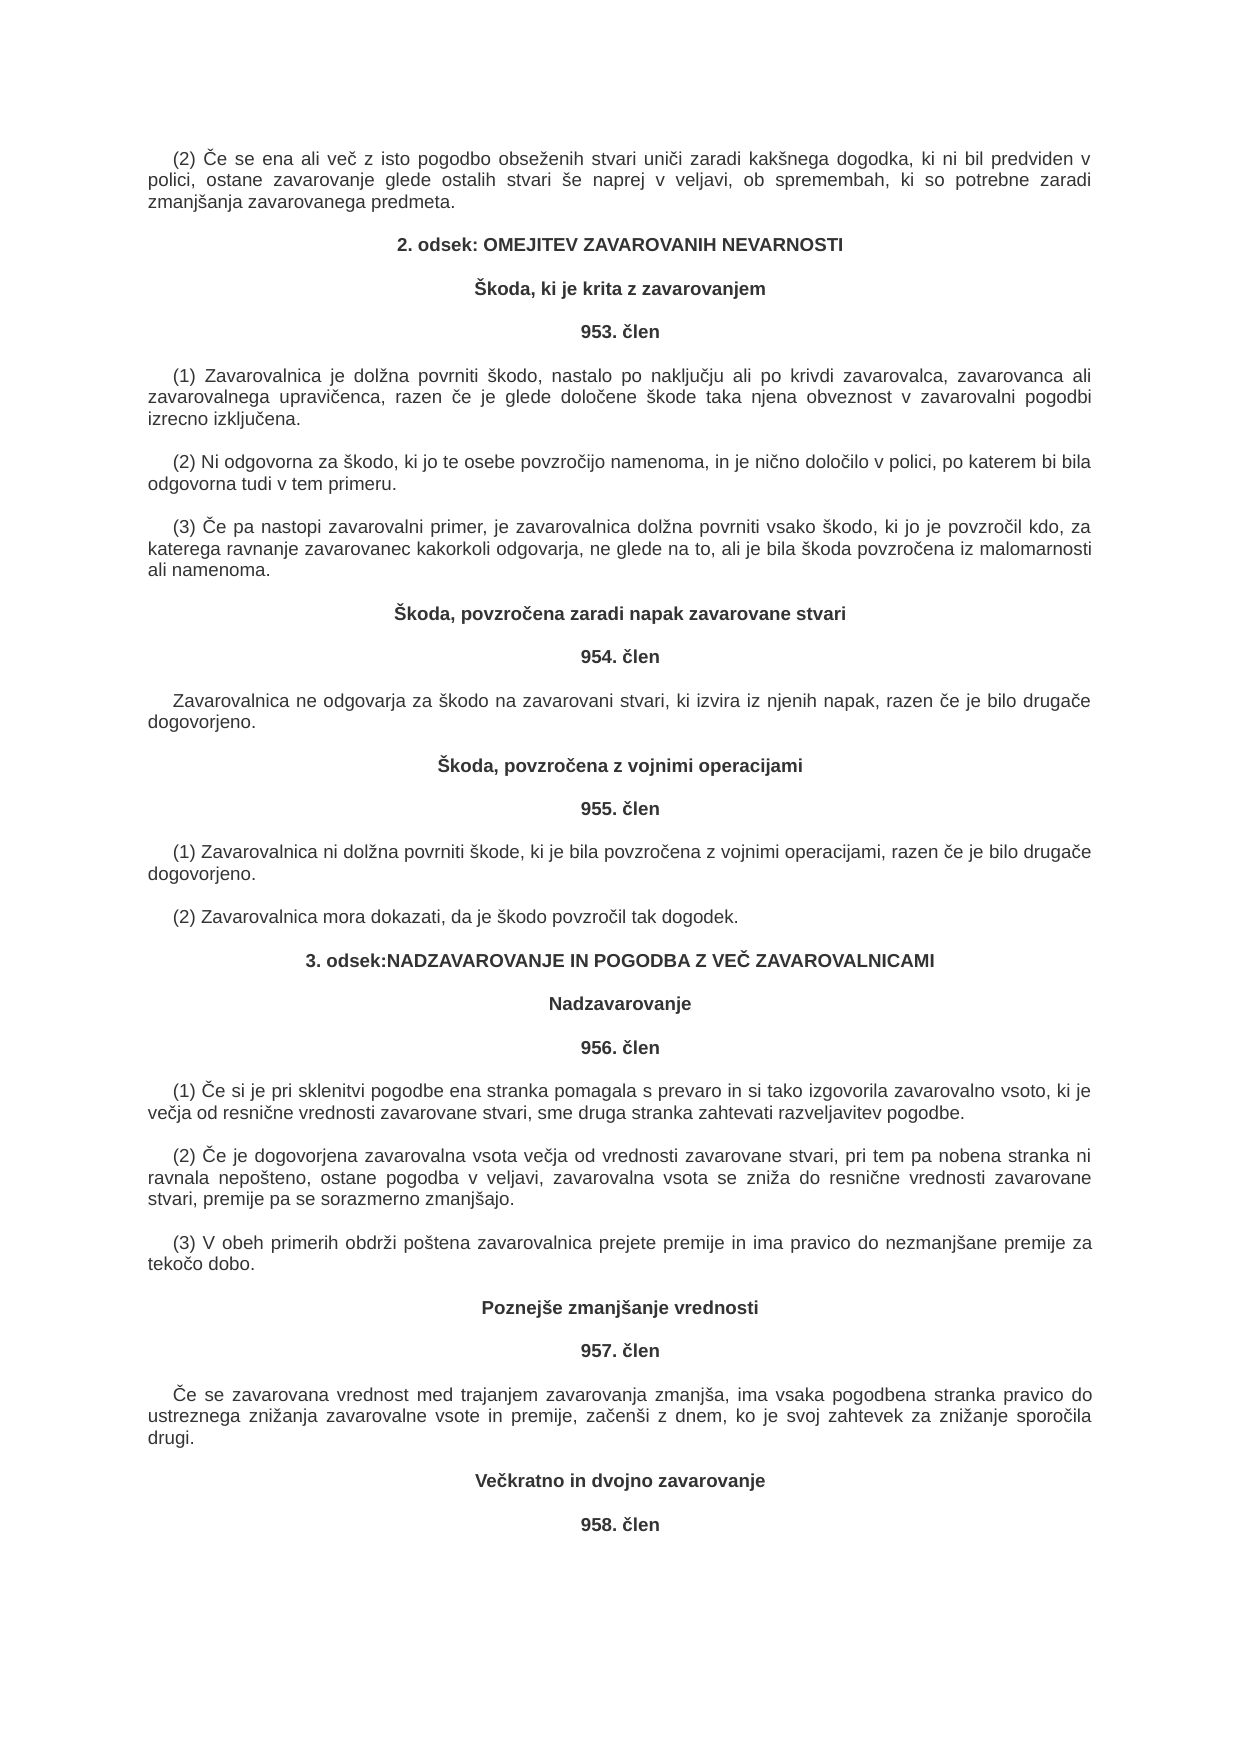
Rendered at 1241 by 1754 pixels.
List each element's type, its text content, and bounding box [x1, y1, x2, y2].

text Poznejše zmanjšanje vrednosti [148, 1297, 1093, 1318]
text Nadzavarovanje [148, 993, 1093, 1015]
text (2) Zavarovalnica mora dokazati, da je škodo povzročil tak dogodek. [148, 906, 1093, 928]
text 953. člen [148, 321, 1093, 343]
text Škoda, povzročena z vojnimi operacijami [148, 754, 1093, 776]
text (1) Zavarovalnica ni dolžna povrniti škode, ki je bila povzročena z vojnimi operacijami, razen če je bilo drugače dogovorjeno. [148, 841, 1093, 884]
text 2. odsek: OMEJITEV ZAVAROVANIH NEVARNOSTI [148, 234, 1093, 256]
text Škoda, povzročena zaradi napak zavarovane stvari [148, 603, 1093, 624]
text 958. člen [148, 1513, 1093, 1535]
text (2) Če se ena ali več z isto pogodbo obseženih stvari uniči zaradi kakšnega dogodka, ki ni bil predviden v polici, ostane zavarovanje glede ostalih stvari še naprej v veljavi, ob spremembah, ki so potrebne zaradi zmanjšanja zavarovanega predmeta. [148, 148, 1093, 212]
text (2) Ni odgovorna za škodo, ki jo te osebe povzročijo namenoma, in je nično določilo v polici, po katerem bi bila odgovorna tudi v tem primeru. [148, 451, 1093, 494]
text (3) V obeh primerih obdrži poštena zavarovalnica prejete premije in ima pravico do nezmanjšane premije za tekočo dobo. [148, 1232, 1093, 1275]
text (1) Če si je pri sklenitvi pogodbe ena stranka pomagala s prevaro in si tako izgovorila zavarovalno vsoto, ki je večja od resnične vrednosti zavarovane stvari, sme druga stranka zahtevati razveljavitev pogodbe. [148, 1080, 1093, 1123]
text Škoda, ki je krita z zavarovanjem [148, 278, 1093, 299]
text 954. člen [148, 646, 1093, 668]
text (1) Zavarovalnica je dolžna povrniti škodo, nastalo po naključju ali po krivdi zavarovalca, zavarovanca ali zavarovalnega upravičenca, razen če je glede določene škode taka njena obveznost v zavarovalni pogodbi izrecno izključena. [148, 364, 1093, 429]
text 3. odsek:NADZAVAROVANJE IN POGODBA Z VEČ ZAVAROVALNICAMI [148, 950, 1093, 971]
text (2) Če je dogovorjena zavarovalna vsota večja od vrednosti zavarovane stvari, pri tem pa nobena stranka ni ravnala nepošteno, ostane pogodba v veljavi, zavarovalna vsota se zniža do resnične vrednosti zavarovane stvari, premije pa se sorazmerno zmanjšajo. [148, 1145, 1093, 1210]
text 956. člen [148, 1037, 1093, 1058]
text (3) Če pa nastopi zavarovalni primer, je zavarovalnica dolžna povrniti vsako škodo, ki jo je povzročil kdo, za katerega ravnanje zavarovanec kakorkoli odgovarja, ne glede na to, ali je bila škoda povzročena iz malomarnosti ali namenoma. [148, 516, 1093, 581]
text Če se zavarovana vrednost med trajanjem zavarovanja zmanjša, ima vsaka pogodbena stranka pravico do ustreznega znižanja zavarovalne vsote in premije, začenši z dnem, ko je svoj zahtevek za znižanje sporočila drugi. [148, 1383, 1093, 1448]
text 957. člen [148, 1340, 1093, 1362]
text Večkratno in dvojno zavarovanje [148, 1470, 1093, 1492]
text 955. člen [148, 798, 1093, 819]
text Zavarovalnica ne odgovarja za škodo na zavarovani stvari, ki izvira iz njenih napak, razen če je bilo drugače dogovorjeno. [148, 689, 1093, 733]
